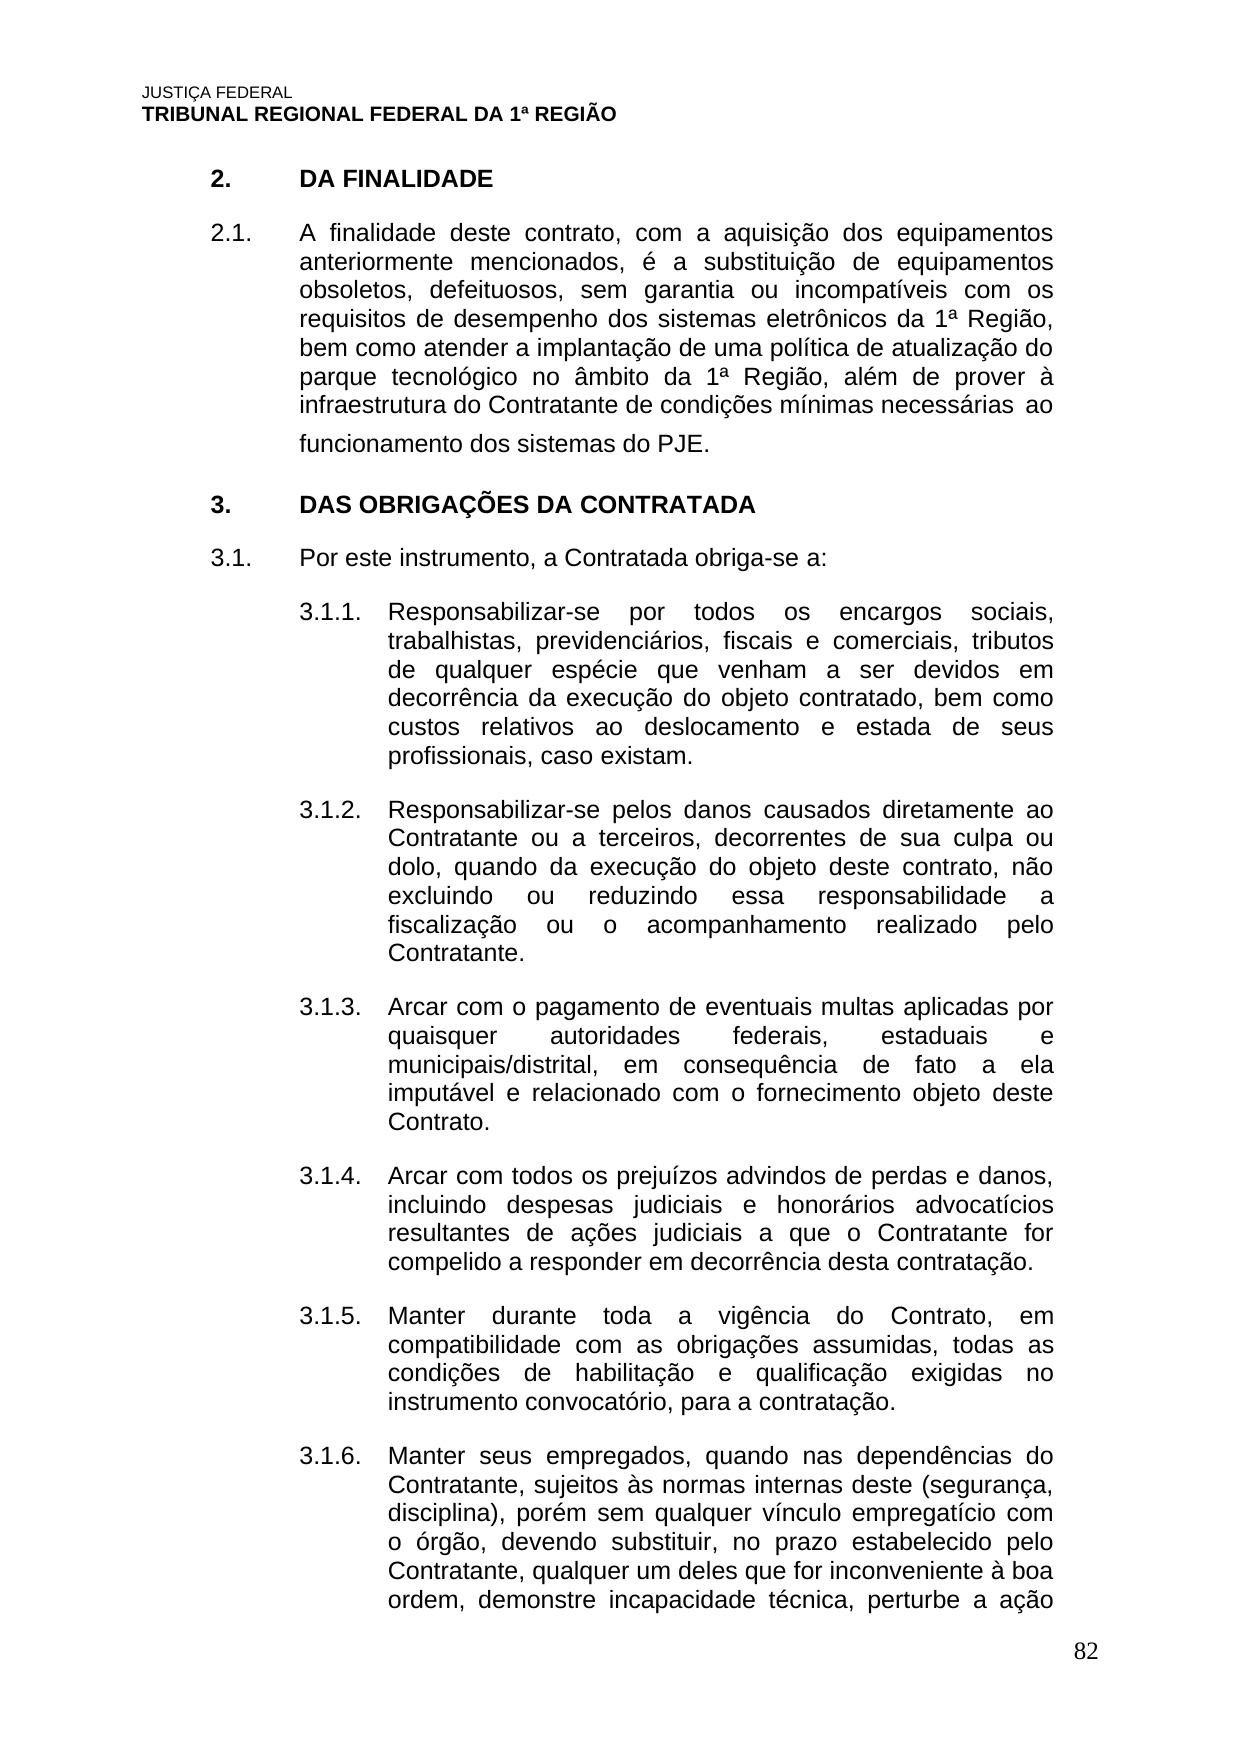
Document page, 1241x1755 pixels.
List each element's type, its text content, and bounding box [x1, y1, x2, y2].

list Manter seus empregados, quando nas dependências do Contratante, sujeitos às normas internas deste (segurança, disciplina), porém sem qualquer vínculo empregatício com o órgão, devendo substituir, no prazo estabelecido pelo Contratante, qualquer um deles que for inconveniente à boa ordem, demonstre incapacidade técnica, perturbe a ação [299, 1441, 1055, 1613]
list Por este instrumento, a Contratada obriga-se a: [210, 543, 1098, 572]
subtitle DAS OBRIGAÇÕES DA CONTRATADA [210, 489, 1098, 518]
list Manter durante toda a vigência do Contrato, em compatibilidade com as obrigações assumidas, todas as condições de habilitação e qualificação exigidas no instrumento convocatório, para a contratação. [299, 1301, 1055, 1416]
list Responsabilizar-se por todos os encargos sociais, trabalhistas, previdenciários, fiscais e comerciais, tributos de qualquer espécie que venham a ser devidos em decorrência da execução do objeto contratado, bem como custos relativos ao deslocamento e estada de seus profissionais, caso existam. [299, 597, 1055, 769]
list Responsabilizar-se pelos danos causados diretamente ao Contratante ou a terceiros, decorrentes de sua culpa ou dolo, quando da execução do objeto deste contrato, não excluindo ou reduzindo essa responsabilidade a fiscalização ou o acompanhamento realizado pelo Contratante. [299, 795, 1055, 967]
subtitle DA FINALIDADE [210, 164, 1098, 193]
text funcionamento dos sistemas do PJE. [299, 429, 1098, 457]
list Arcar com todos os prejuízos advindos de perdas e danos, incluindo despesas judiciais e honorários advocatícios resultantes de ações judiciais a que o Contratante for compelido a responder em decorrência desta contratação. [299, 1161, 1055, 1276]
list A finalidade deste contrato, com a aquisição dos equipamentos anteriormente mencionados, é a substituição de equipamentos obsoletos, defeituosos, sem garantia ou incompatíveis com os requisitos de desempenho dos sistemas eletrônicos da 1ª Região, bem como atender a implantação de uma política de atualização do parque tecnológico no âmbito da 1ª Região, além de prover à infraestrutura do Contratante de condições mínimas necessárias ao [210, 218, 1055, 419]
list Arcar com o pagamento de eventuais multas aplicadas por quaisquer autoridades federais, estaduais e municipais/distrital, em consequência de fato a ela imputável e relacionado com o fornecimento objeto deste Contrato. [299, 992, 1055, 1136]
